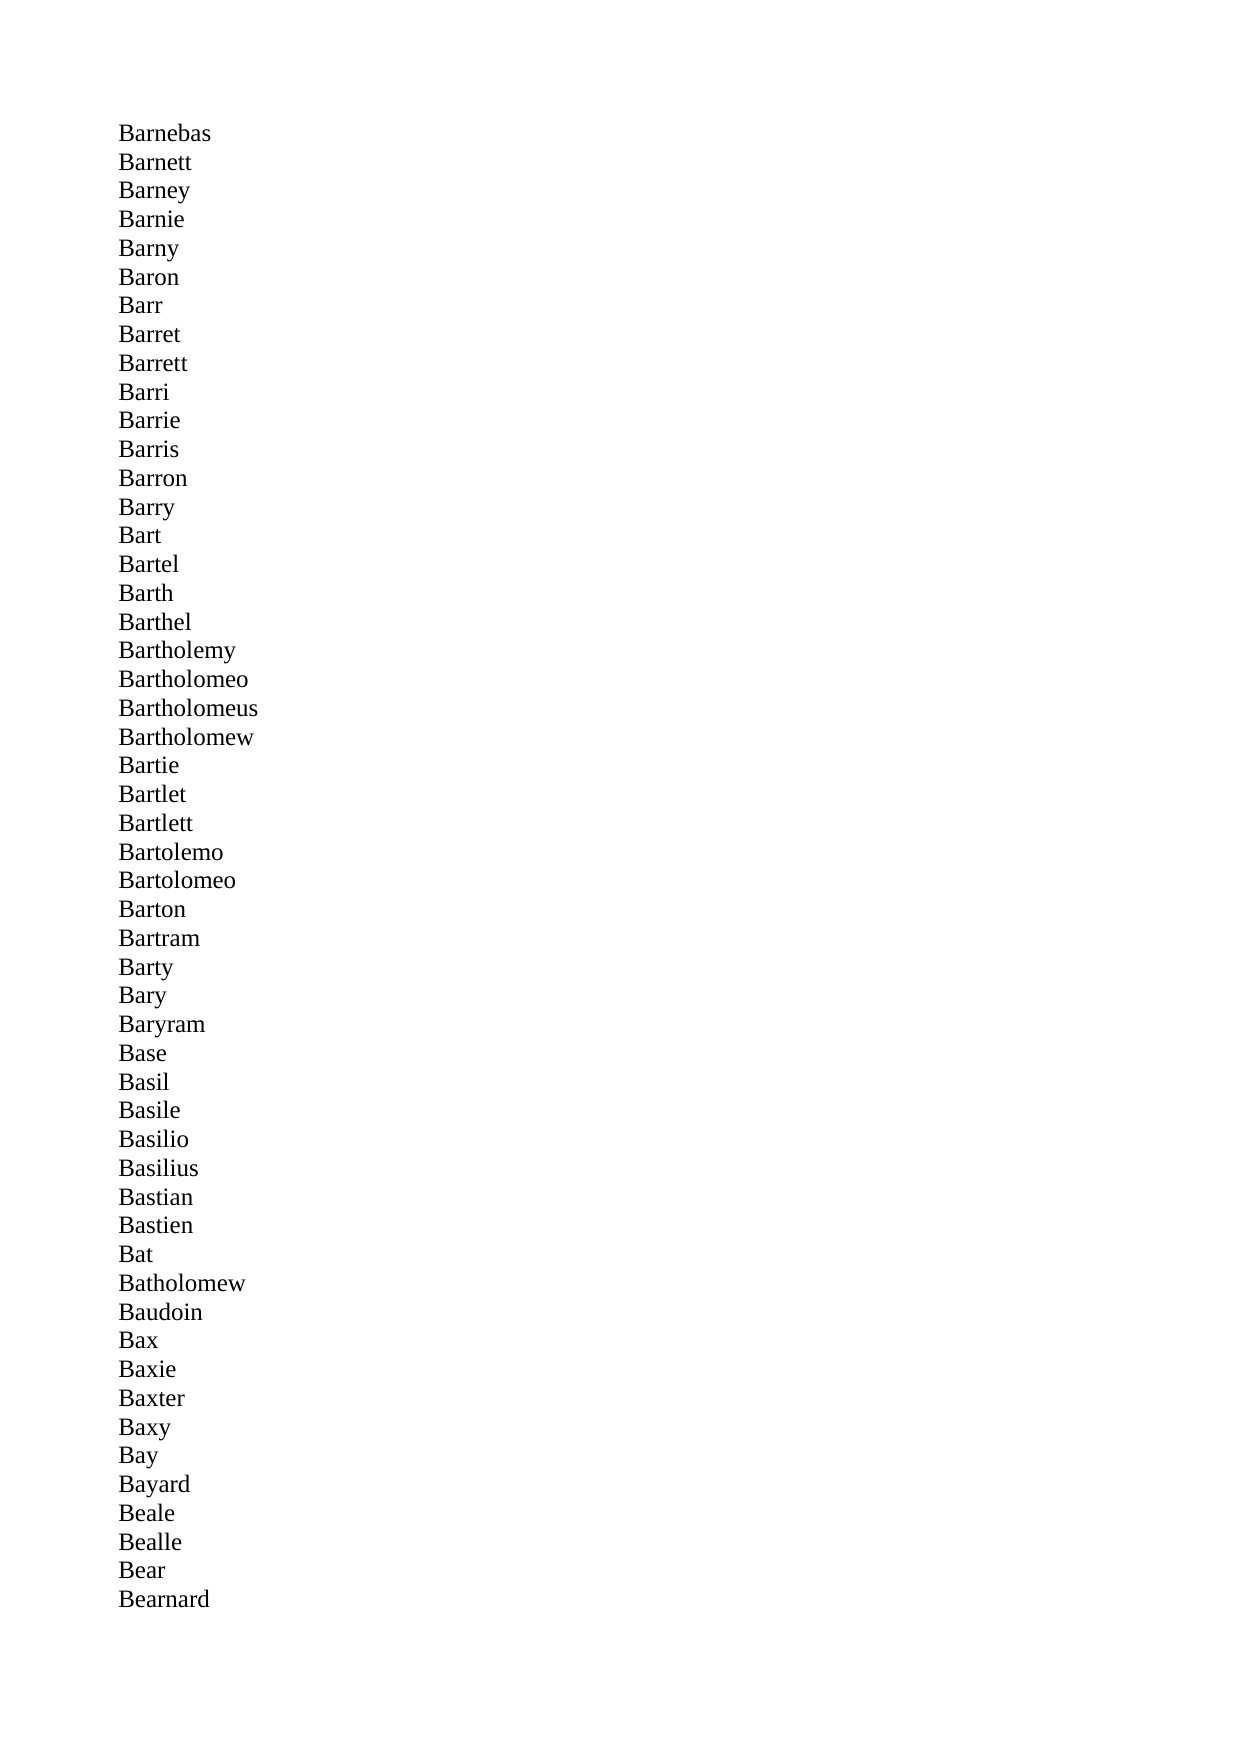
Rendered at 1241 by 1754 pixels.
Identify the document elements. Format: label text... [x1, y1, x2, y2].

text Barnebas Barnett Barney Barnie Barny Baron Barr Barret Barrett Barri Barrie Barris Barron Barry Bart Bartel Barth Barthel Bartholemy Bartholomeo Bartholomeus Bartholomew Bartie Bartlet Bartlett Bartolemo Bartolomeo Barton Bartram Barty Bary Baryram Base Basil Basile Basilio Basilius Bastian Bastien Bat Batholomew Baudoin Bax Baxie Baxter Baxy Bay Bayard Beale Bealle Bear Bearnard [118, 118, 1122, 1613]
